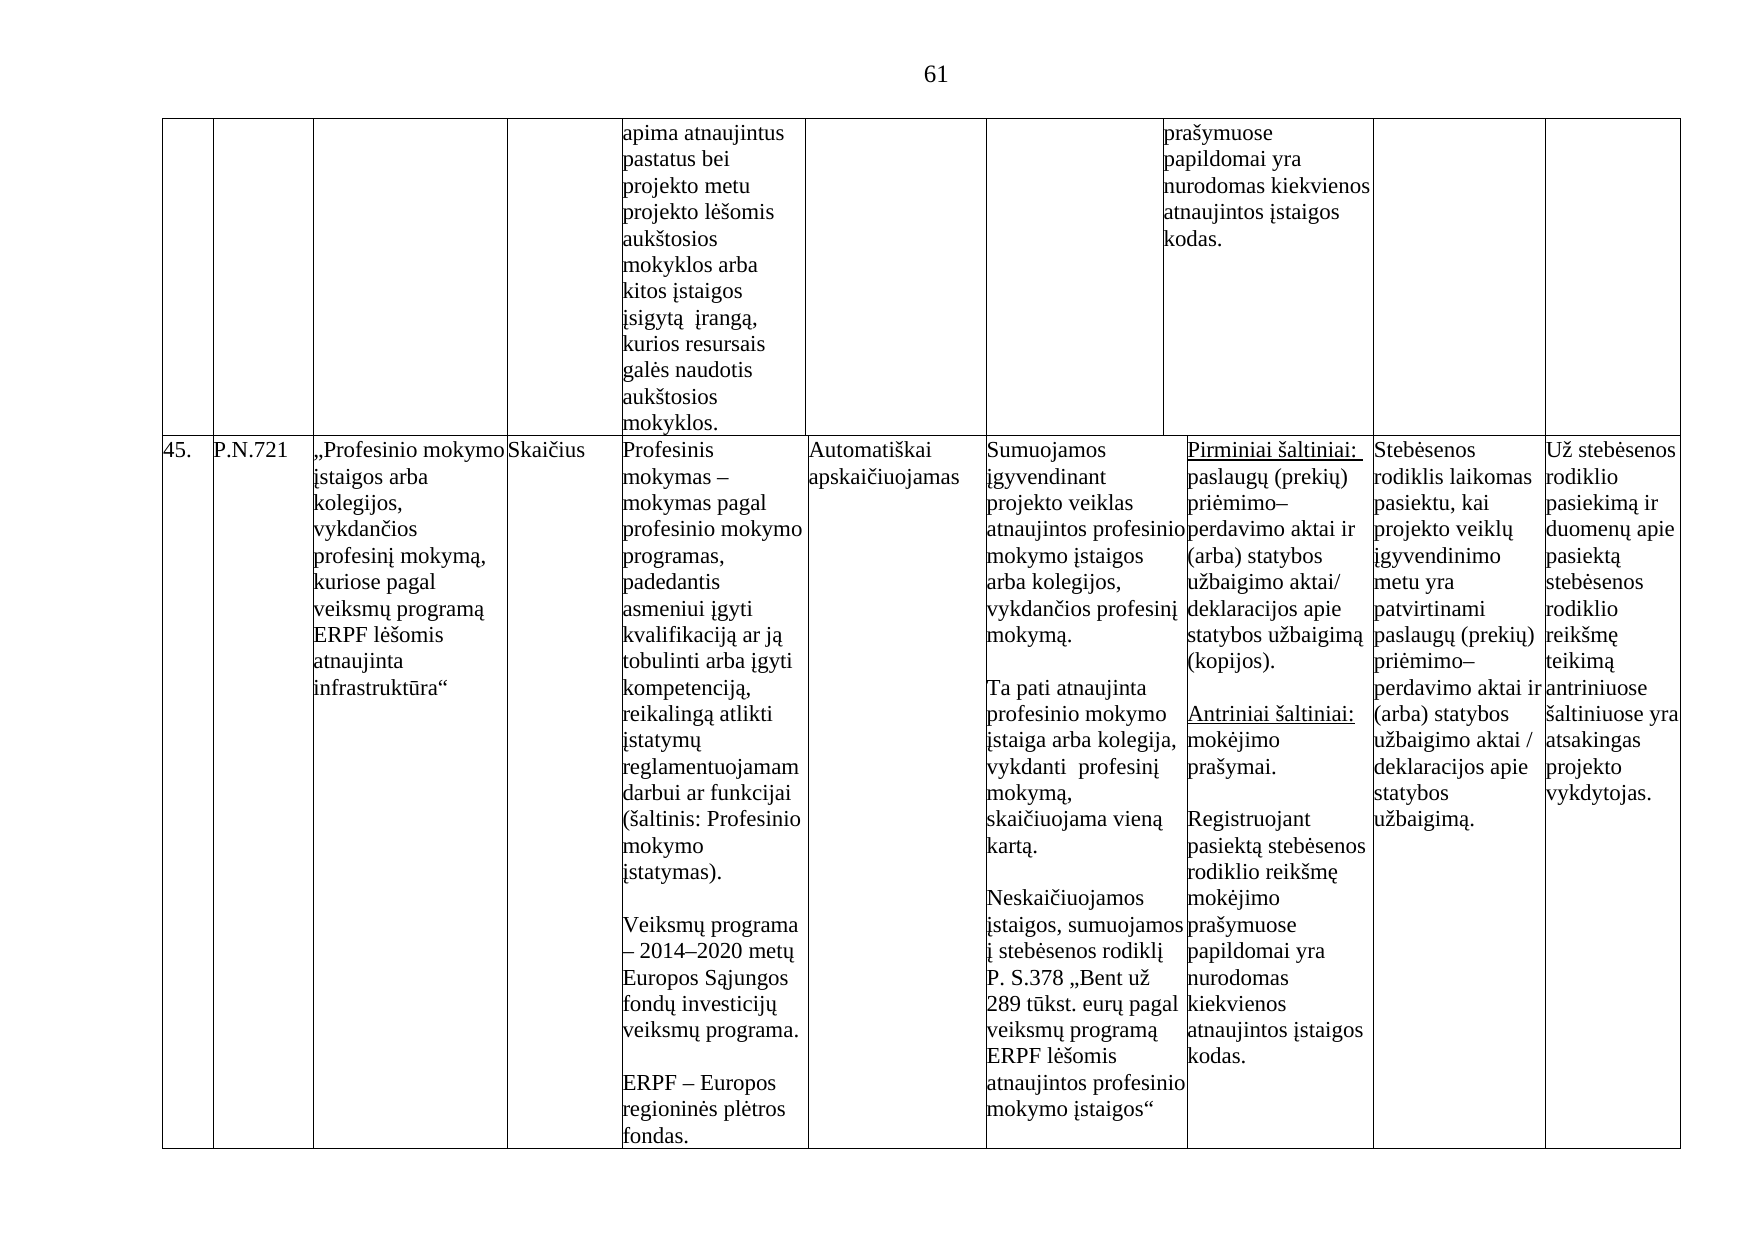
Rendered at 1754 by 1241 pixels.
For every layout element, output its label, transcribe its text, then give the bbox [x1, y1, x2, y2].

table_cell Skaičius [508, 436, 622, 1148]
table_cell [314, 119, 507, 435]
table_cell apima atnaujintus pastatus bei projekto metu projekto lėšomis aukštosios mokyklos arba kitos įstaigos įsigytą įrangą, kurios resursais galės naudotis aukštosios mokyklos. [623, 119, 805, 435]
table_cell Automatiškai apskaičiuojamas [809, 436, 986, 1148]
table_cell Stebėsenos rodiklis laikomas pasiektu, kai projekto veiklų įgyvendinimo metu yra patvirtinami paslaugų (prekių) priėmimo– perdavimo aktai ir (arba) statybos užbaigimo aktai / deklaracijos apie statybos užbaigimą. [1374, 436, 1545, 1148]
table_cell prašymuose papildomai yra nurodomas kiekvienos atnaujintos įstaigos kodas. [1164, 119, 1373, 435]
table_cell [1374, 119, 1545, 435]
table_cell [806, 119, 986, 435]
table_cell P.N.721 [214, 436, 313, 1148]
table_cell Už stebėsenos rodiklio pasiekimą ir duomenų apie pasiektą stebėsenos rodiklio reikšmę teikimą antriniuose šaltiniuose yra atsakingas projekto vykdytojas. [1546, 436, 1680, 1148]
table_cell Sumuojamos įgyvendinant projekto veiklas atnaujintos profesinio mokymo įstaigos arba kolegijos, vykdančios profesinį mokymą. Ta pati atnaujinta profesinio mokymo įstaiga arba kolegija, vykdanti profesinį mokymą, skaičiuojama vieną kartą. Neskaičiuojamos įstaigos, sumuojamos į stebėsenos rodiklį P. S.378 „Bent už 289 tūkst. eurų pagal veiksmų programą ERPF lėšomis atnaujintos profesinio mokymo įstaigos“ [987, 436, 1187, 1148]
table_cell [214, 119, 313, 435]
table_cell [163, 119, 213, 435]
table_cell [508, 119, 622, 435]
table_cell 45. [163, 436, 213, 1148]
table_cell Pirminiai šaltiniai: paslaugų (prekių) priėmimo–perdavimo aktai ir (arba) statybos užbaigimo aktai/ deklaracijos apie statybos užbaigimą (kopijos). Antriniai šaltiniai: mokėjimo prašymai. Registruojant pasiektą stebėsenos rodiklio reikšmę mokėjimo prašymuose papildomai yra nurodomas kiekvienos atnaujintos įstaigos kodas. [1188, 436, 1373, 1148]
table_cell [1546, 119, 1680, 435]
table_cell Profesinis mokymas – mokymas pagal profesinio mokymo programas, padedantis asmeniui įgyti kvalifikaciją ar ją tobulinti arba įgyti kompetenciją, reikalingą atlikti įstatymų reglamentuojamam darbui ar funkcijai (šaltinis: Profesinio mokymo įstatymas). Veiksmų programa – 2014–2020 metų Europos Sąjungos fondų investicijų veiksmų programa. ERPF – Europos regioninės plėtros fondas. [623, 436, 808, 1148]
table_cell [987, 119, 1163, 435]
table_cell „Profesinio mokymo įstaigos arba kolegijos, vykdančios profesinį mokymą, kuriose pagal veiksmų programą ERPF lėšomis atnaujinta infrastruktūra“ [314, 436, 507, 1148]
